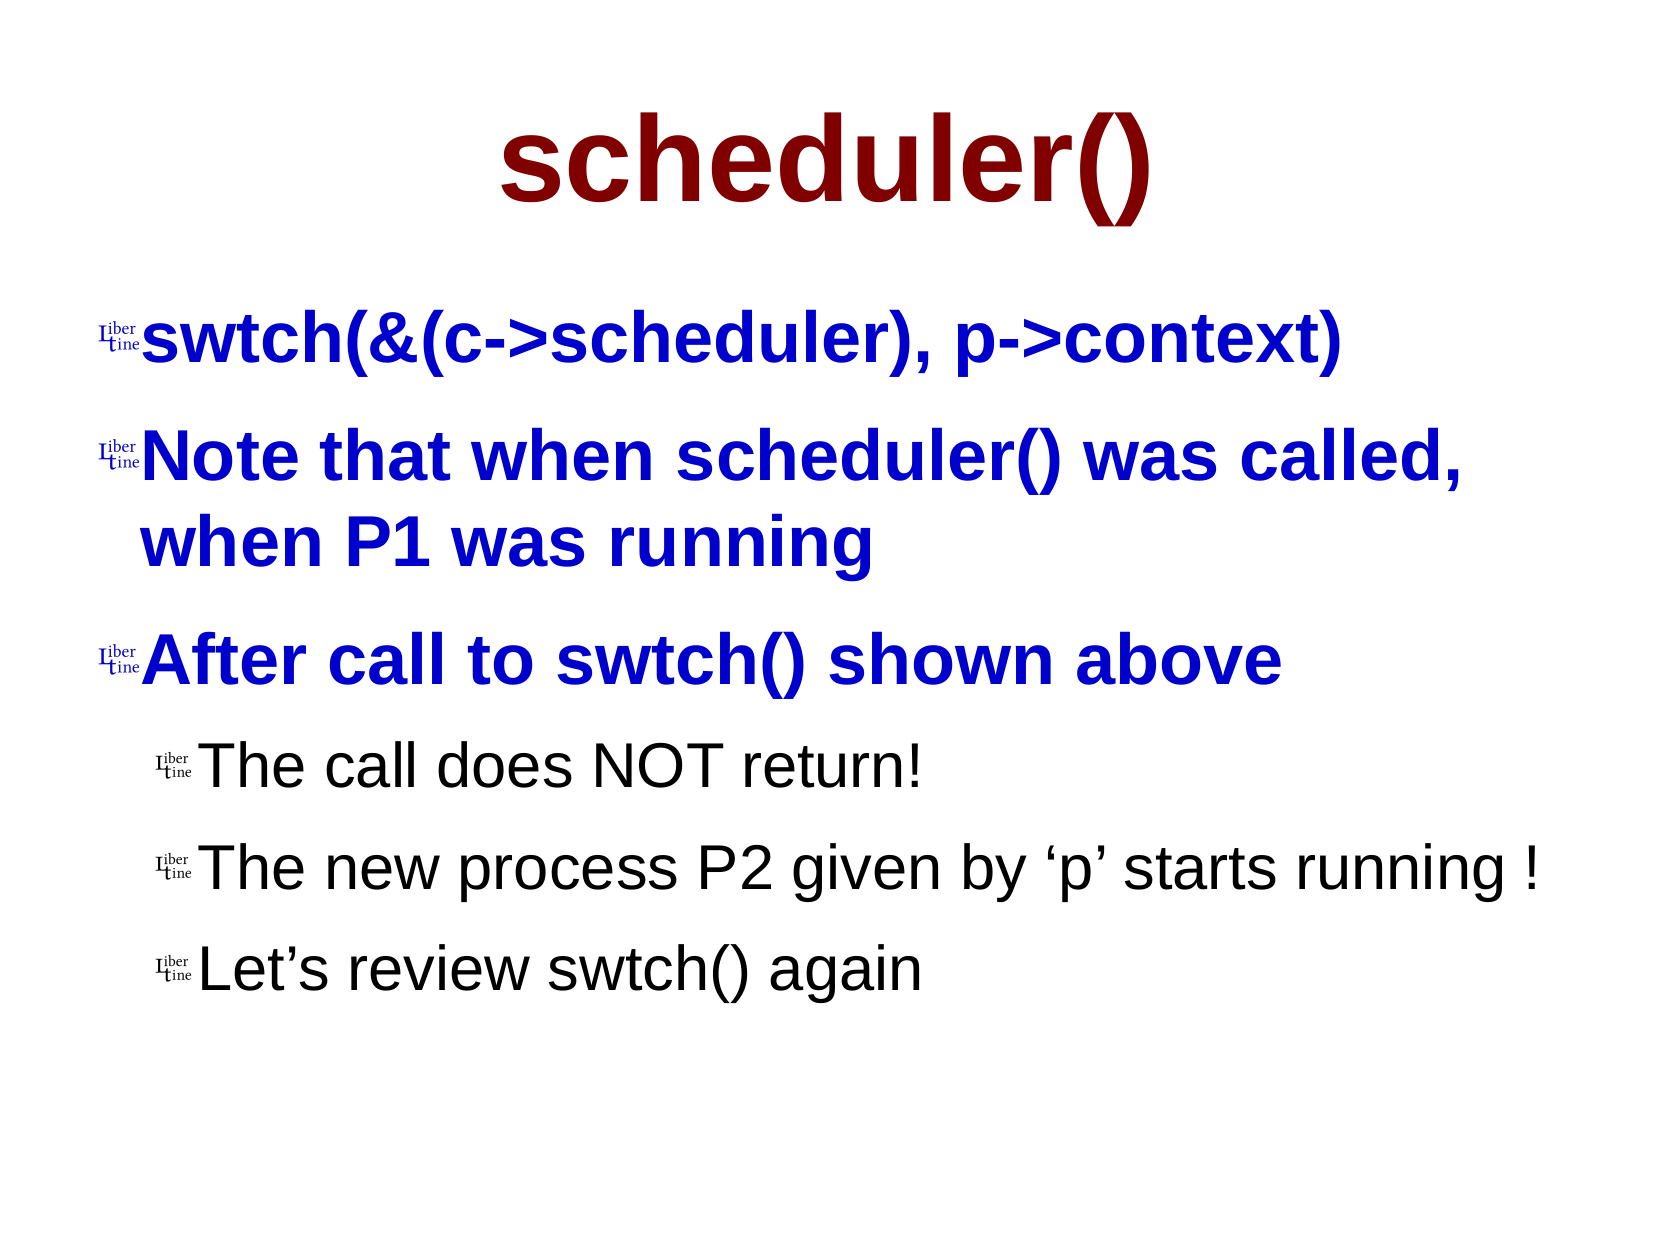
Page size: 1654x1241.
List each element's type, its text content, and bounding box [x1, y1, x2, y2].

title scheduler() [82, 49, 1571, 257]
list swtch(&(c->scheduler), p->context) Note that when scheduler() was called, when P1 was running After call to swtch() shown above The call does NOT return! The new process P2 given by ‘p’ starts running ! Let’s review swtch() again [82, 290, 1571, 1010]
